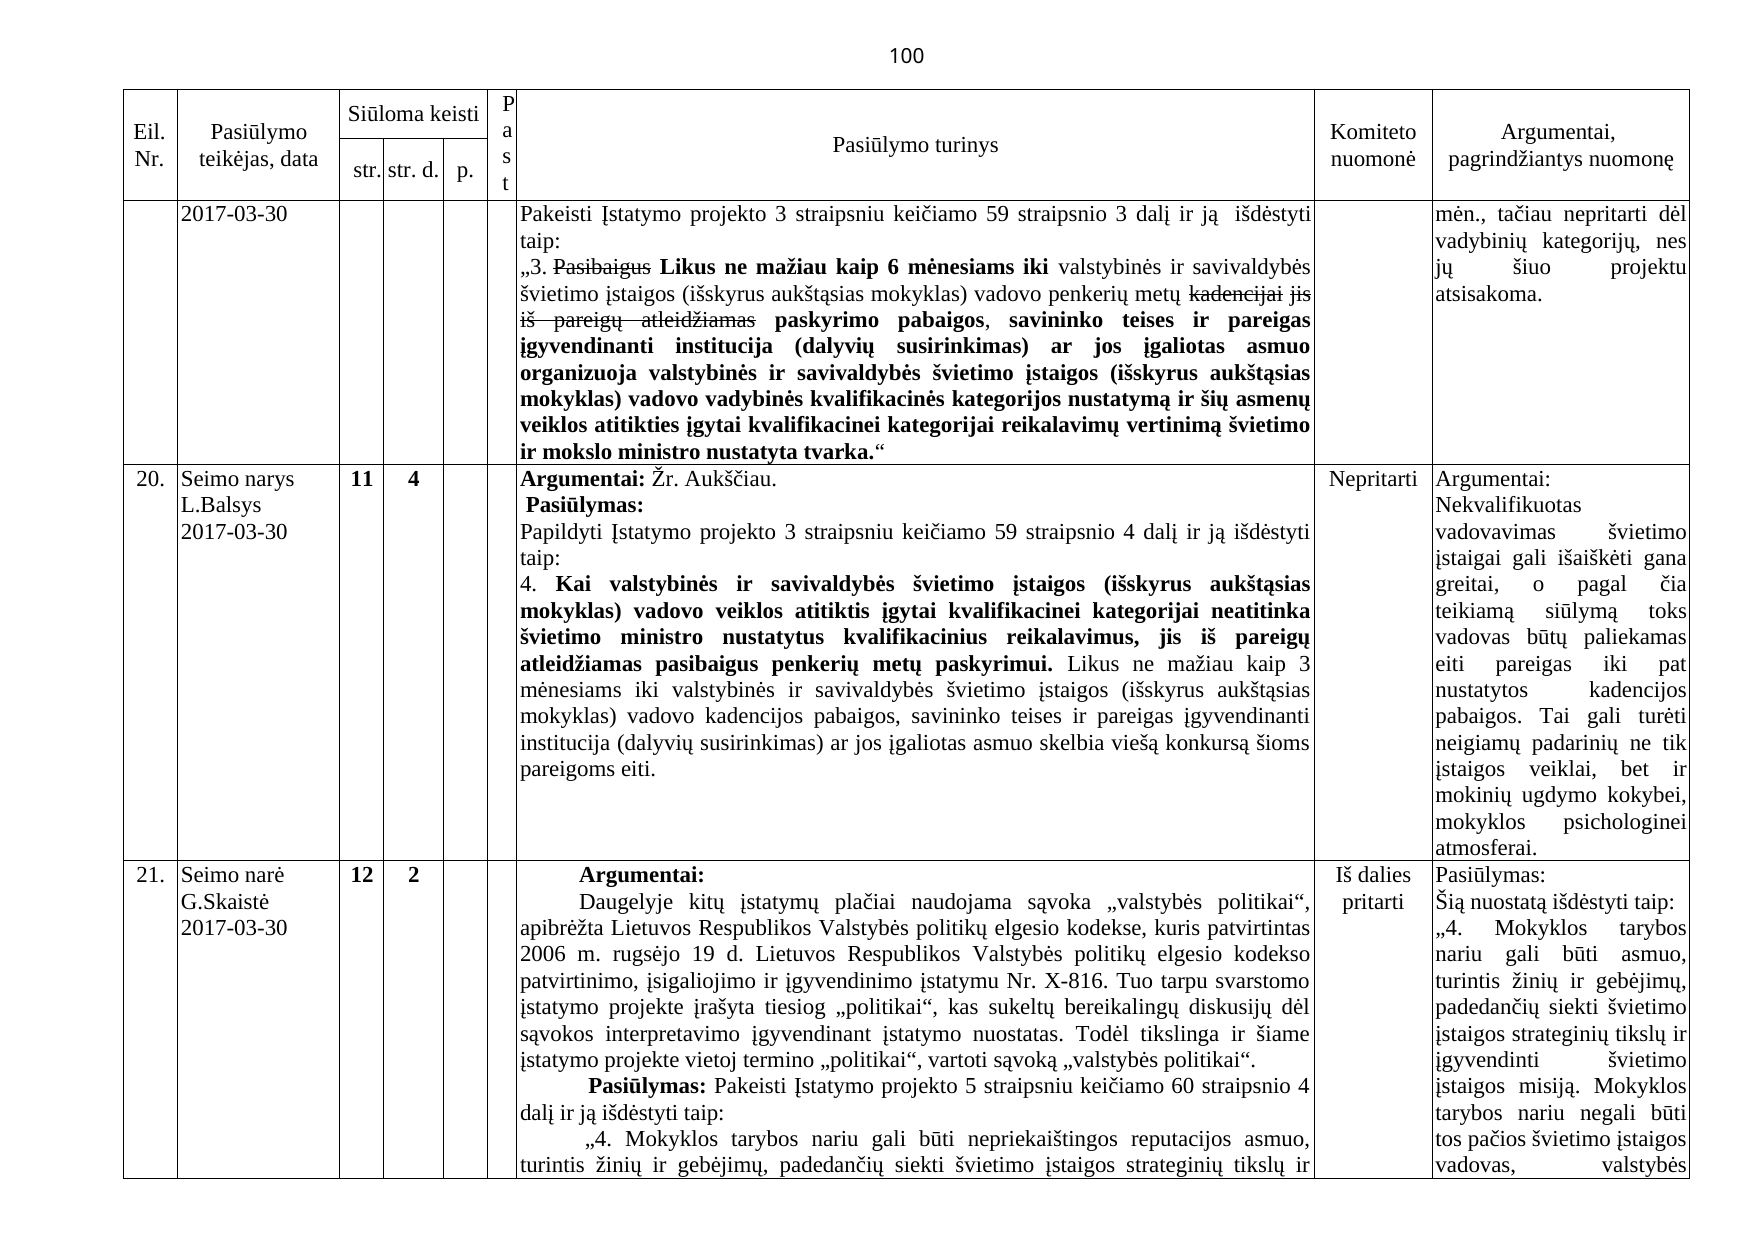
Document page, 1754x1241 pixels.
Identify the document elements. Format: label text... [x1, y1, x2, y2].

table_cell 2 [384, 861, 443, 1178]
table_cell [444, 861, 487, 1178]
table_cell [1315, 201, 1432, 464]
table_cell [488, 861, 516, 1178]
table_cell [488, 465, 516, 860]
table_cell str. d. [384, 139, 443, 199]
table_header Pasiūlymo turinys [517, 90, 1314, 199]
table_cell Argumentai: Nekvalifikuotas vadovavimas švietimo įstaigai gali išaiškėti gana greitai, o pagal čia teikiamą siūlymą toks vadovas būtų paliekamas eiti pareigas iki pat nustatytos kadencijos pabaigos. Tai gali turėti neigiamų padarinių ne tik įstaigos veiklai, bet ir mokinių ugdymo kokybei, mokyklos psichologinei atmosferai. [1433, 465, 1689, 860]
table_cell Pakeisti Įstatymo projekto 3 straipsniu keičiamo 59 straipsnio 3 dalį ir ją išdėstyti taip: „3. Pasibaigus Likus ne mažiau kaip 6 mėnesiams iki valstybinės ir savivaldybės švietimo įstaigos (išskyrus aukštąsias mokyklas) vadovo penkerių metų kadencijai jis iš pareigų atleidžiamas paskyrimo pabaigos, savininko teises ir pareigas įgyvendinanti institucija (dalyvių susirinkimas) ar jos įgaliotas asmuo organizuoja valstybinės ir savivaldybės švietimo įstaigos (išskyrus aukštąsias mokyklas) vadovo vadybinės kvalifikacinės kategorijos nustatymą ir šių asmenų veiklos atitikties įgytai kvalifikacinei kategorijai reikalavimų vertinimą švietimo ir mokslo ministro nustatyta tvarka.“ [517, 201, 1314, 464]
table_header Argumentai, pagrindžiantys nuomonę [1433, 90, 1689, 199]
table_cell [124, 201, 177, 464]
table_cell mėn., tačiau nepritarti dėl vadybinių kategorijų, nes jų šiuo projektu atsisakoma. [1433, 201, 1689, 464]
table_header Pastabos [488, 90, 516, 199]
table_cell str. [340, 139, 383, 199]
table_header Pasiūlymo teikėjas, data [178, 90, 339, 199]
table_cell [444, 201, 487, 464]
table_cell [340, 201, 383, 464]
table_cell Seimo narys L.Balsys 2017-03-30 [178, 465, 339, 860]
table_cell Iš dalies pritarti [1315, 861, 1432, 1178]
table_cell 21. [124, 861, 177, 1178]
table_cell Pasiūlymas: Šią nuostatą išdėstyti taip: „4. Mokyklos tarybos nariu gali būti asmuo, turintis žinių ir gebėjimų, padedančių siekti švietimo įstaigos strateginių tikslų ir įgyvendinti švietimo įstaigos misiją. Mokyklos tarybos nariu negali būti tos pačios švietimo įstaigos vadovas, valstybės [1433, 861, 1689, 1178]
table_cell [444, 465, 487, 860]
table_cell 12 [340, 861, 383, 1178]
table_cell Nepritarti [1315, 465, 1432, 860]
table_header Komiteto nuomonė [1315, 90, 1432, 199]
table_cell 11 [340, 465, 383, 860]
table_cell [384, 201, 443, 464]
table_header Siūloma keisti [340, 90, 487, 138]
table_cell 4 [384, 465, 443, 860]
table_header Eil. Nr. [124, 90, 177, 199]
table_cell 2017-03-30 [178, 201, 339, 464]
table_cell p. [444, 139, 487, 199]
table_cell Argumentai: Daugelyje kitų įstatymų plačiai naudojama sąvoka „valstybės politikai“, apibrėžta Lietuvos Respublikos Valstybės politikų elgesio kodekse, kuris patvirtintas 2006 m. rugsėjo 19 d. Lietuvos Respublikos Valstybės politikų elgesio kodekso patvirtinimo, įsigaliojimo ir įgyvendinimo įstatymu Nr. X-816. Tuo tarpu svarstomo įstatymo projekte įrašyta tiesiog „politikai“, kas sukeltų bereikalingų diskusijų dėl sąvokos interpretavimo įgyvendinant įstatymo nuostatas. Todėl tikslinga ir šiame įstatymo projekte vietoj termino „politikai“, vartoti sąvoką „valstybės politikai“. Pasiūlymas: Pakeisti Įstatymo projekto 5 straipsniu keičiamo 60 straipsnio 4 dalį ir ją išdėstyti taip: „4. Mokyklos tarybos nariu gali būti nepriekaištingos reputacijos asmuo, turintis žinių ir gebėjimų, padedančių siekti švietimo įstaigos strateginių tikslų ir [517, 861, 1314, 1178]
table_cell Seimo narė G.Skaistė 2017-03-30 [178, 861, 339, 1178]
table_cell [488, 201, 516, 464]
table_cell 20. [124, 465, 177, 860]
table_cell Argumentai: Žr. Aukščiau. Pasiūlymas: Papildyti Įstatymo projekto 3 straipsniu keičiamo 59 straipsnio 4 dalį ir ją išdėstyti taip: 4. Kai valstybinės ir savivaldybės švietimo įstaigos (išskyrus aukštąsias mokyklas) vadovo veiklos atitiktis įgytai kvalifikacinei kategorijai neatitinka švietimo ministro nustatytus kvalifikacinius reikalavimus, jis iš pareigų atleidžiamas pasibaigus penkerių metų paskyrimui. Likus ne mažiau kaip 3 mėnesiams iki valstybinės ir savivaldybės švietimo įstaigos (išskyrus aukštąsias mokyklas) vadovo kadencijos pabaigos, savininko teises ir pareigas įgyvendinanti institucija (dalyvių susirinkimas) ar jos įgaliotas asmuo skelbia viešą konkursą šioms pareigoms eiti. [517, 465, 1314, 860]
